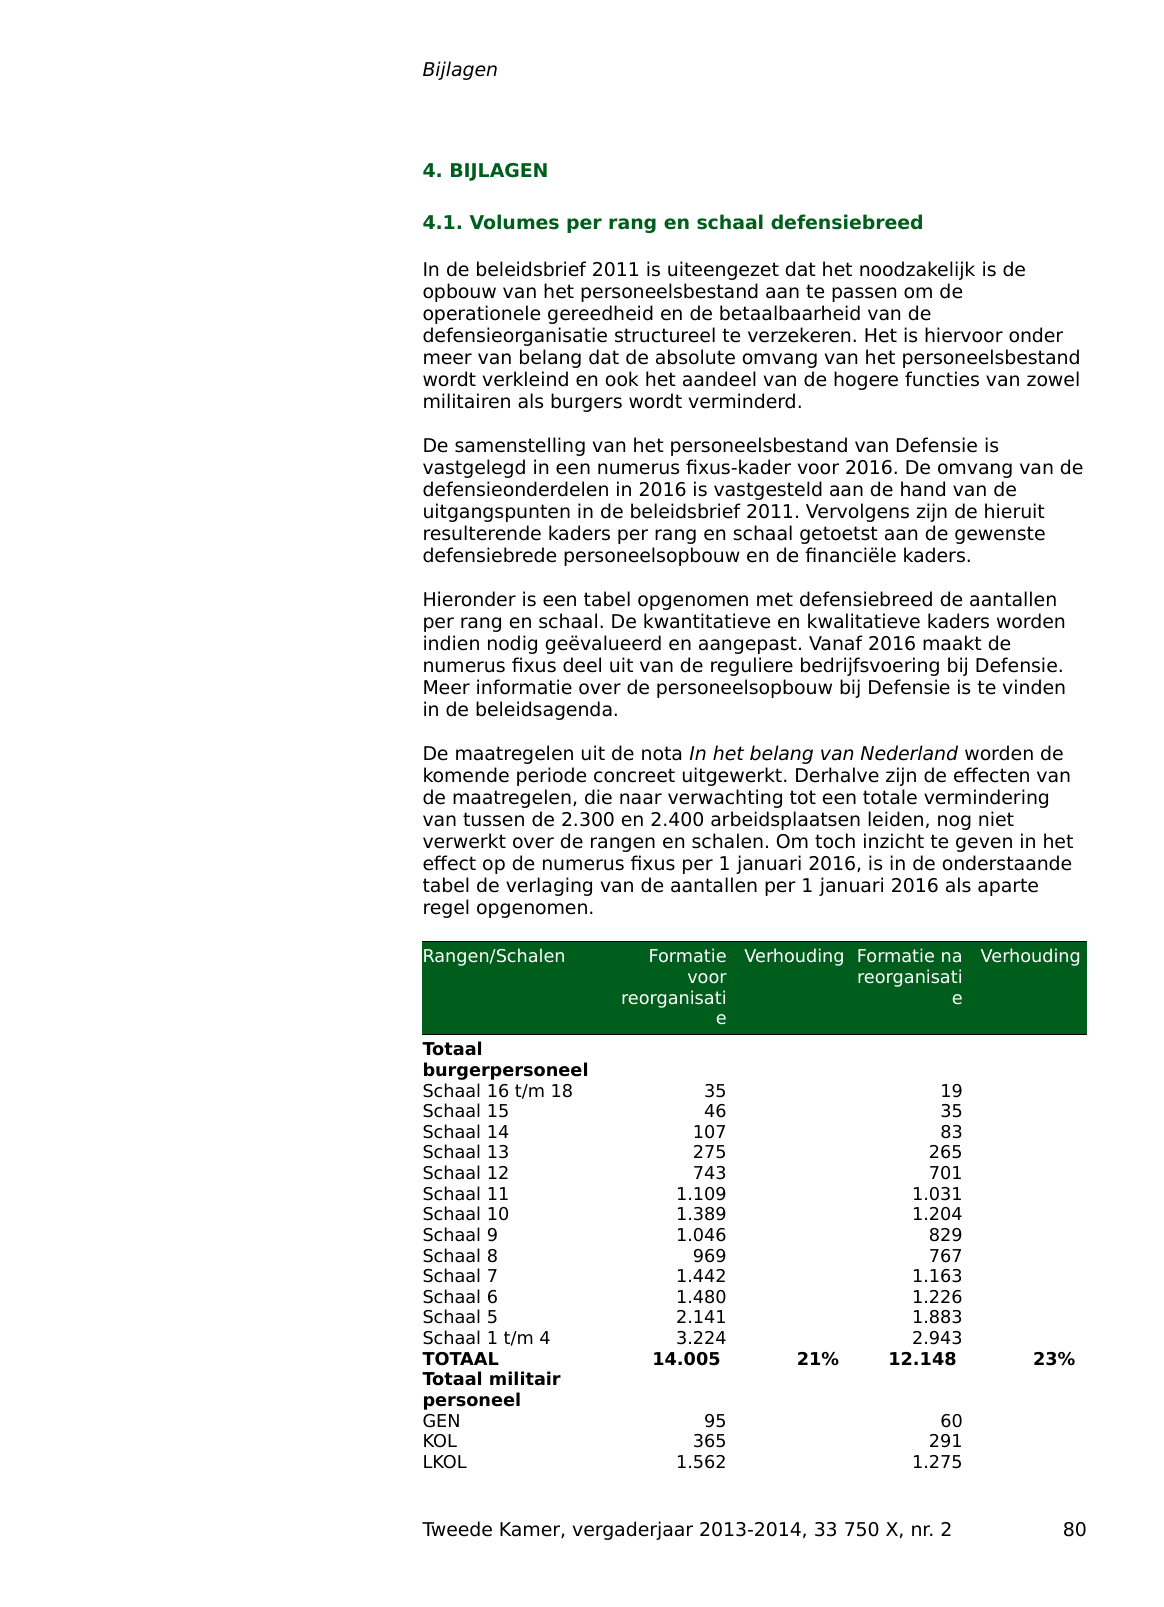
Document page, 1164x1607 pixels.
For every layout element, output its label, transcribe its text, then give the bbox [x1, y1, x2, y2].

table_cell [969, 1184, 1087, 1204]
table_cell [732, 1411, 850, 1431]
table_cell 14.005 [614, 1349, 732, 1369]
table_cell [969, 1431, 1087, 1452]
table_cell Totaal militair personeel [422, 1369, 614, 1411]
table_cell 743 [614, 1163, 732, 1184]
table_cell Schaal 5 [422, 1308, 614, 1328]
table_cell 3.224 [614, 1328, 732, 1349]
table_cell 1.163 [850, 1266, 968, 1287]
table_cell [732, 1246, 850, 1266]
table_cell [969, 1143, 1087, 1163]
table_cell 83 [850, 1122, 968, 1142]
table_cell [732, 1081, 850, 1101]
table_cell 23% [969, 1349, 1087, 1369]
table_cell 1.275 [850, 1452, 968, 1472]
table_cell TOTAAL [422, 1349, 614, 1369]
table_cell 46 [614, 1101, 732, 1122]
table_cell Schaal 10 [422, 1204, 614, 1225]
table_cell [969, 1204, 1087, 1225]
table_cell Schaal 12 [422, 1163, 614, 1184]
table_cell [969, 1225, 1087, 1246]
table_cell [732, 1328, 850, 1349]
table_cell 2.943 [850, 1328, 968, 1349]
table_header Rangen/Schalen [422, 942, 614, 1034]
text De maatregelen uit de nota In het belang van Nederland worden de komende periode concreet uitgewerkt. Derhalve zijn de effecten van de maatregelen, die naar verwachting tot een totale vermindering van tussen de 2.300 en 2.400 arbeidsplaatsen leiden, nog niet verwerkt over de rangen en schalen. Om toch inzicht te geven in het effect op de numerus fixus per 1 januari 2016, is in de onderstaande tabel de verlaging van de aantallen per 1 januari 2016 als aparte regel opgenomen. [422, 743, 1087, 919]
table_cell Schaal 1 t/m 4 [422, 1328, 614, 1349]
table_cell 291 [850, 1431, 968, 1452]
table_cell [732, 1369, 850, 1411]
table_cell 1.442 [614, 1266, 732, 1287]
table_cell Schaal 6 [422, 1287, 614, 1307]
table_header Verhouding [969, 942, 1087, 1034]
table_cell [732, 1431, 850, 1452]
table_cell 1.031 [850, 1184, 968, 1204]
table_cell [732, 1101, 850, 1122]
table_cell [732, 1204, 850, 1225]
table_cell GEN [422, 1411, 614, 1431]
table_cell 95 [614, 1411, 732, 1431]
table_cell 275 [614, 1143, 732, 1163]
table_cell [969, 1452, 1087, 1472]
table_cell [850, 1035, 968, 1081]
table_cell 1.883 [850, 1308, 968, 1328]
table_cell 2.141 [614, 1308, 732, 1328]
table_cell [850, 1369, 968, 1411]
subtitle 4. BIJLAGEN [422, 160, 1087, 182]
table_cell [732, 1225, 850, 1246]
table_cell 1.226 [850, 1287, 968, 1307]
table_cell 1.204 [850, 1204, 968, 1225]
table_cell 35 [850, 1101, 968, 1122]
table_cell 1.562 [614, 1452, 732, 1472]
table_cell [969, 1308, 1087, 1328]
text Hieronder is een tabel opgenomen met defensiebreed de aantallen per rang en schaal. De kwantitatieve en kwalitatieve kaders worden indien nodig geëvalueerd en aangepast. Vanaf 2016 maakt de numerus fixus deel uit van de reguliere bedrijfsvoering bij Defensie. Meer informatie over de personeelsopbouw bij Defensie is te vinden in de beleidsagenda. [422, 589, 1087, 721]
table_cell [732, 1287, 850, 1307]
table_cell [969, 1246, 1087, 1266]
table_cell 1.389 [614, 1204, 732, 1225]
table_cell [732, 1308, 850, 1328]
table_cell Schaal 7 [422, 1266, 614, 1287]
table_cell [732, 1266, 850, 1287]
table_cell Totaal burgerpersoneel [422, 1035, 614, 1081]
table_cell Schaal 14 [422, 1122, 614, 1142]
table_cell KOL [422, 1431, 614, 1452]
table_cell [969, 1328, 1087, 1349]
table_cell Schaal 15 [422, 1101, 614, 1122]
table_cell [969, 1101, 1087, 1122]
table_cell LKOL [422, 1452, 614, 1472]
table_cell 21% [732, 1349, 850, 1369]
table_cell 60 [850, 1411, 968, 1431]
table_cell [732, 1452, 850, 1472]
table_cell 1.109 [614, 1184, 732, 1204]
table_cell 107 [614, 1122, 732, 1142]
text De samenstelling van het personeelsbestand van Defensie is vastgelegd in een numerus fixus-kader voor 2016. De omvang van de defensieonderdelen in 2016 is vastgesteld aan de hand van de uitgangspunten in de beleidsbrief 2011. Vervolgens zijn de hieruit resulterende kaders per rang en schaal getoetst aan de gewenste defensiebrede personeelsopbouw en de financiële kaders. [422, 435, 1087, 567]
table_cell [969, 1035, 1087, 1081]
table_header Verhouding [732, 942, 850, 1034]
table_cell [732, 1122, 850, 1142]
table_cell 767 [850, 1246, 968, 1266]
table_cell 19 [850, 1081, 968, 1101]
table_cell 829 [850, 1225, 968, 1246]
table_cell [969, 1287, 1087, 1307]
subtitle 4.1. Volumes per rang en schaal defensiebreed [422, 212, 1087, 234]
table_cell 365 [614, 1431, 732, 1452]
table_cell 1.046 [614, 1225, 732, 1246]
table_cell [969, 1122, 1087, 1142]
table_cell Schaal 16 t/m 18 [422, 1081, 614, 1101]
table_header Formatie na reorganisatie [850, 942, 968, 1034]
table_cell [732, 1163, 850, 1184]
table_cell [969, 1081, 1087, 1101]
table_cell 701 [850, 1163, 968, 1184]
table_cell Schaal 9 [422, 1225, 614, 1246]
table_cell [969, 1369, 1087, 1411]
table_cell [614, 1369, 732, 1411]
table_cell 265 [850, 1143, 968, 1163]
table_cell [969, 1163, 1087, 1184]
table_cell Schaal 8 [422, 1246, 614, 1266]
table_cell [969, 1266, 1087, 1287]
table_cell 35 [614, 1081, 732, 1101]
table_cell 1.480 [614, 1287, 732, 1307]
table_cell [614, 1035, 732, 1081]
text In de beleidsbrief 2011 is uiteengezet dat het noodzakelijk is de opbouw van het personeelsbestand aan te passen om de operationele gereedheid en de betaalbaarheid van de defensieorganisatie structureel te verzekeren. Het is hiervoor onder meer van belang dat de absolute omvang van het personeelsbestand wordt verkleind en ook het aandeel van de hogere functies van zowel militairen als burgers wordt verminderd. [422, 259, 1087, 413]
table_cell [969, 1411, 1087, 1431]
table_cell [732, 1184, 850, 1204]
table_cell Schaal 11 [422, 1184, 614, 1204]
table_cell [732, 1143, 850, 1163]
table_cell Schaal 13 [422, 1143, 614, 1163]
table_cell [732, 1035, 850, 1081]
table_cell 969 [614, 1246, 732, 1266]
table_header Formatie voor reorganisatie [614, 942, 732, 1034]
table_cell 12.148 [850, 1349, 968, 1369]
